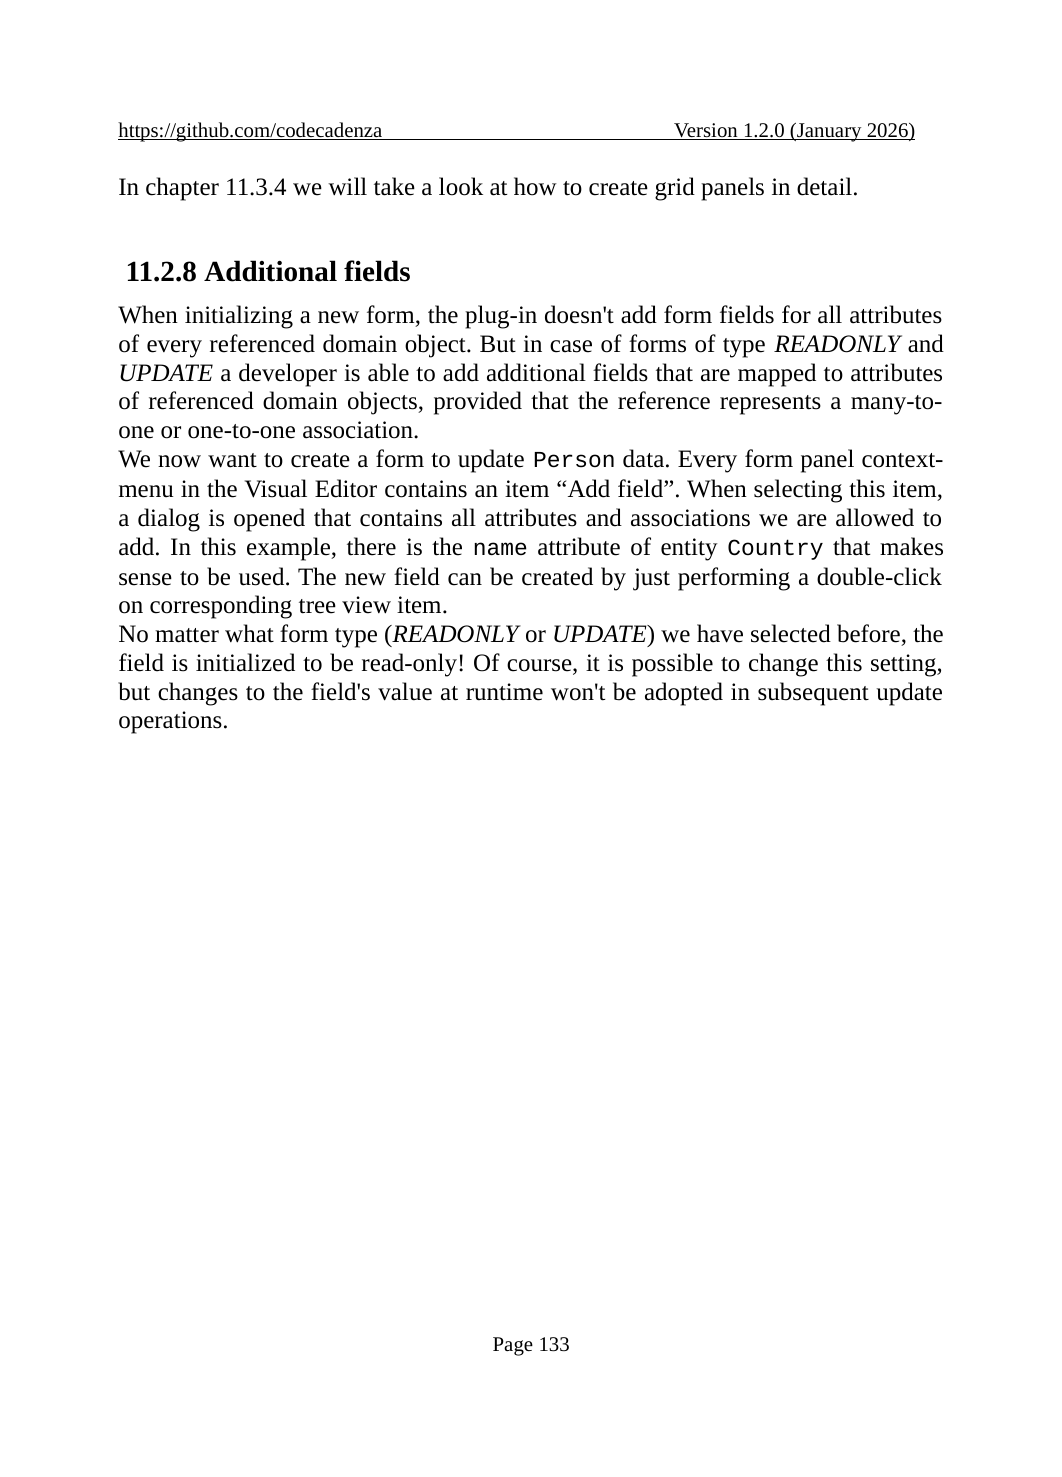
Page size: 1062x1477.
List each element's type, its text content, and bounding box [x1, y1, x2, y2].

text No matter what form type (READONLY or UPDATE) we have selected before, the field is initialized to be read-only! Of course, it is possible to change this setting, but changes to the field's value at runtime won't be adopted in subsequent update operations. [118, 619, 944, 734]
subtitle Additional fields [118, 254, 944, 288]
text When initializing a new form, the plug-in doesn't add form fields for all attributes of every referenced domain object. But in case of forms of type READONLY and UPDATE a developer is able to add additional fields that are mapped to attributes of referenced domain objects, provided that the reference represents a many-to-one or one-to-one association. [118, 300, 944, 444]
text In chapter 11.3.4 we will take a look at how to create grid panels in detail. [118, 172, 944, 200]
text We now want to create a form to update Person data. Every form panel context-menu in the Visual Editor contains an item “Add field”. When selecting this item, a dialog is opened that contains all attributes and associations we are allowed to add. In this example, there is the name attribute of entity Country that makes sense to be used. The new field can be created by just performing a double-click on corresponding tree view item. [118, 444, 944, 619]
